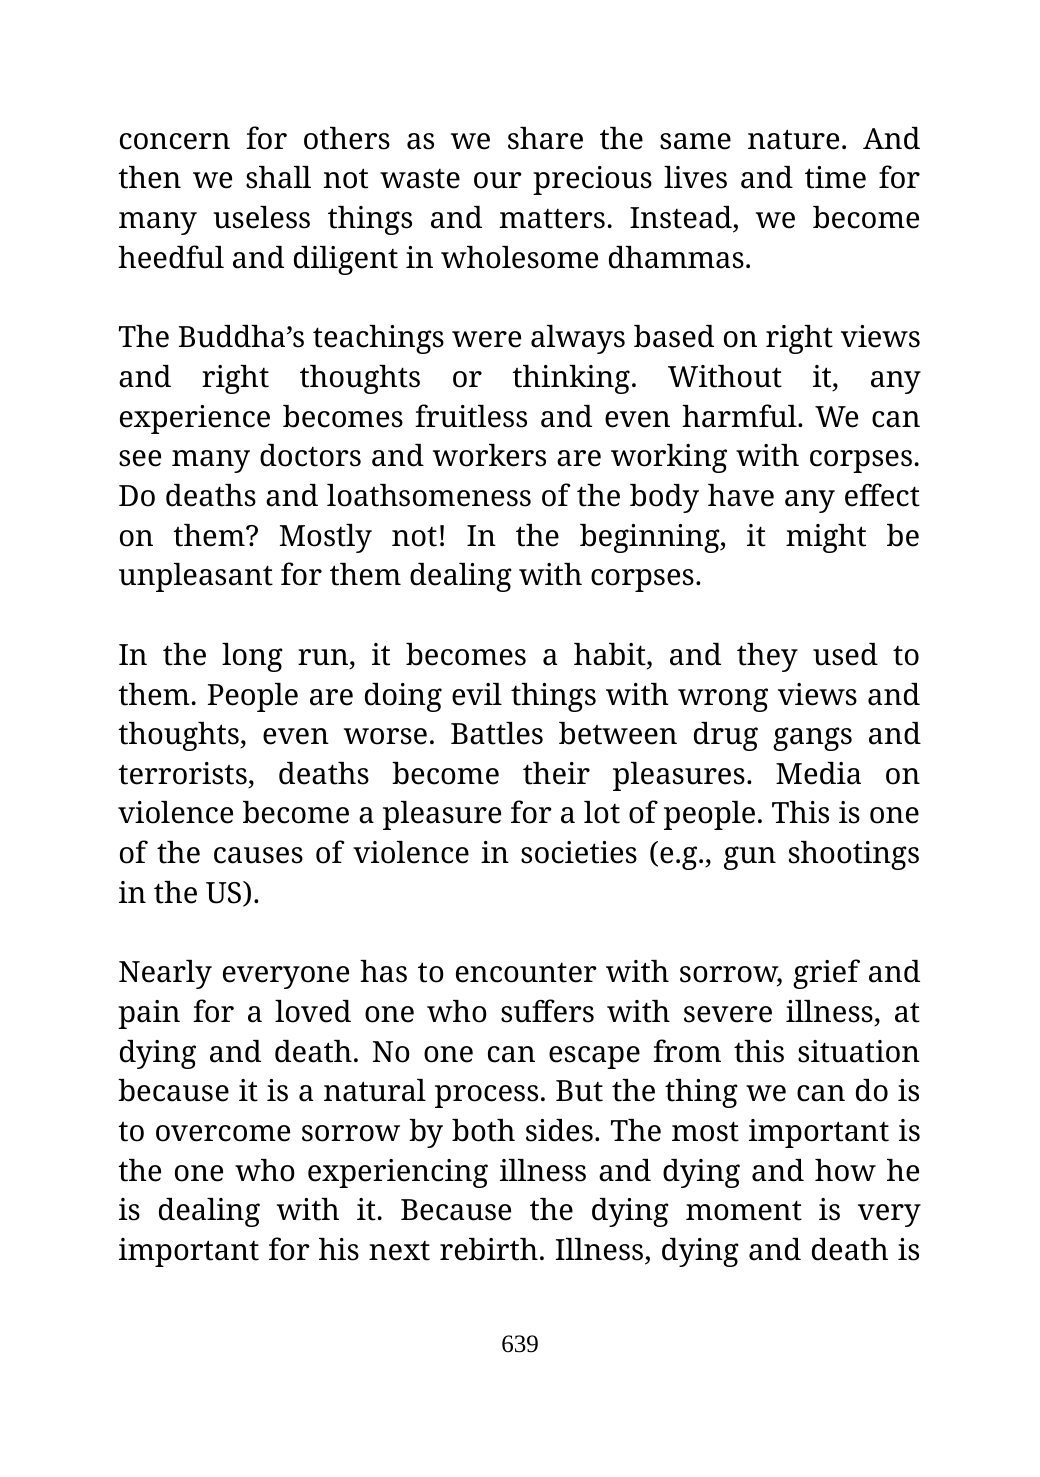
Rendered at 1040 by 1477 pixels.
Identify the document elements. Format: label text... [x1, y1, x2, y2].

text concern for others as we share the same nature. And then we shall not waste our precious lives and time for many useless things and matters. Instead, we become heedful and diligent in wholesome dhammas. The Buddha’s teachings were always based on right views and right thoughts or thinking. Without it, any experience becomes fruitless and even harmful. We can see many doctors and workers are working with corpses. Do deaths and loathsomeness of the body have any effect on them? Mostly not! In the beginning, it might be unpleasant for them dealing with corpses. In the long run, it becomes a habit, and they used to them. People are doing evil things with wrong views and thoughts, even worse. Battles between drug gangs and terrorists, deaths become their pleasures. Media on violence become a pleasure for a lot of people. This is one of the causes of violence in societies (e.g., gun shootings in the US). Nearly everyone has to encounter with sorrow, grief and pain for a loved one who suffers with severe illness, at dying and death. No one can escape from this situation because it is a natural process. But the thing we can do is to overcome sorrow by both sides. The most important is the one who experiencing illness and dying and how he is dealing with it. Because the dying moment is very important for his next rebirth. Illness, dying and death is [118, 118, 922, 1269]
